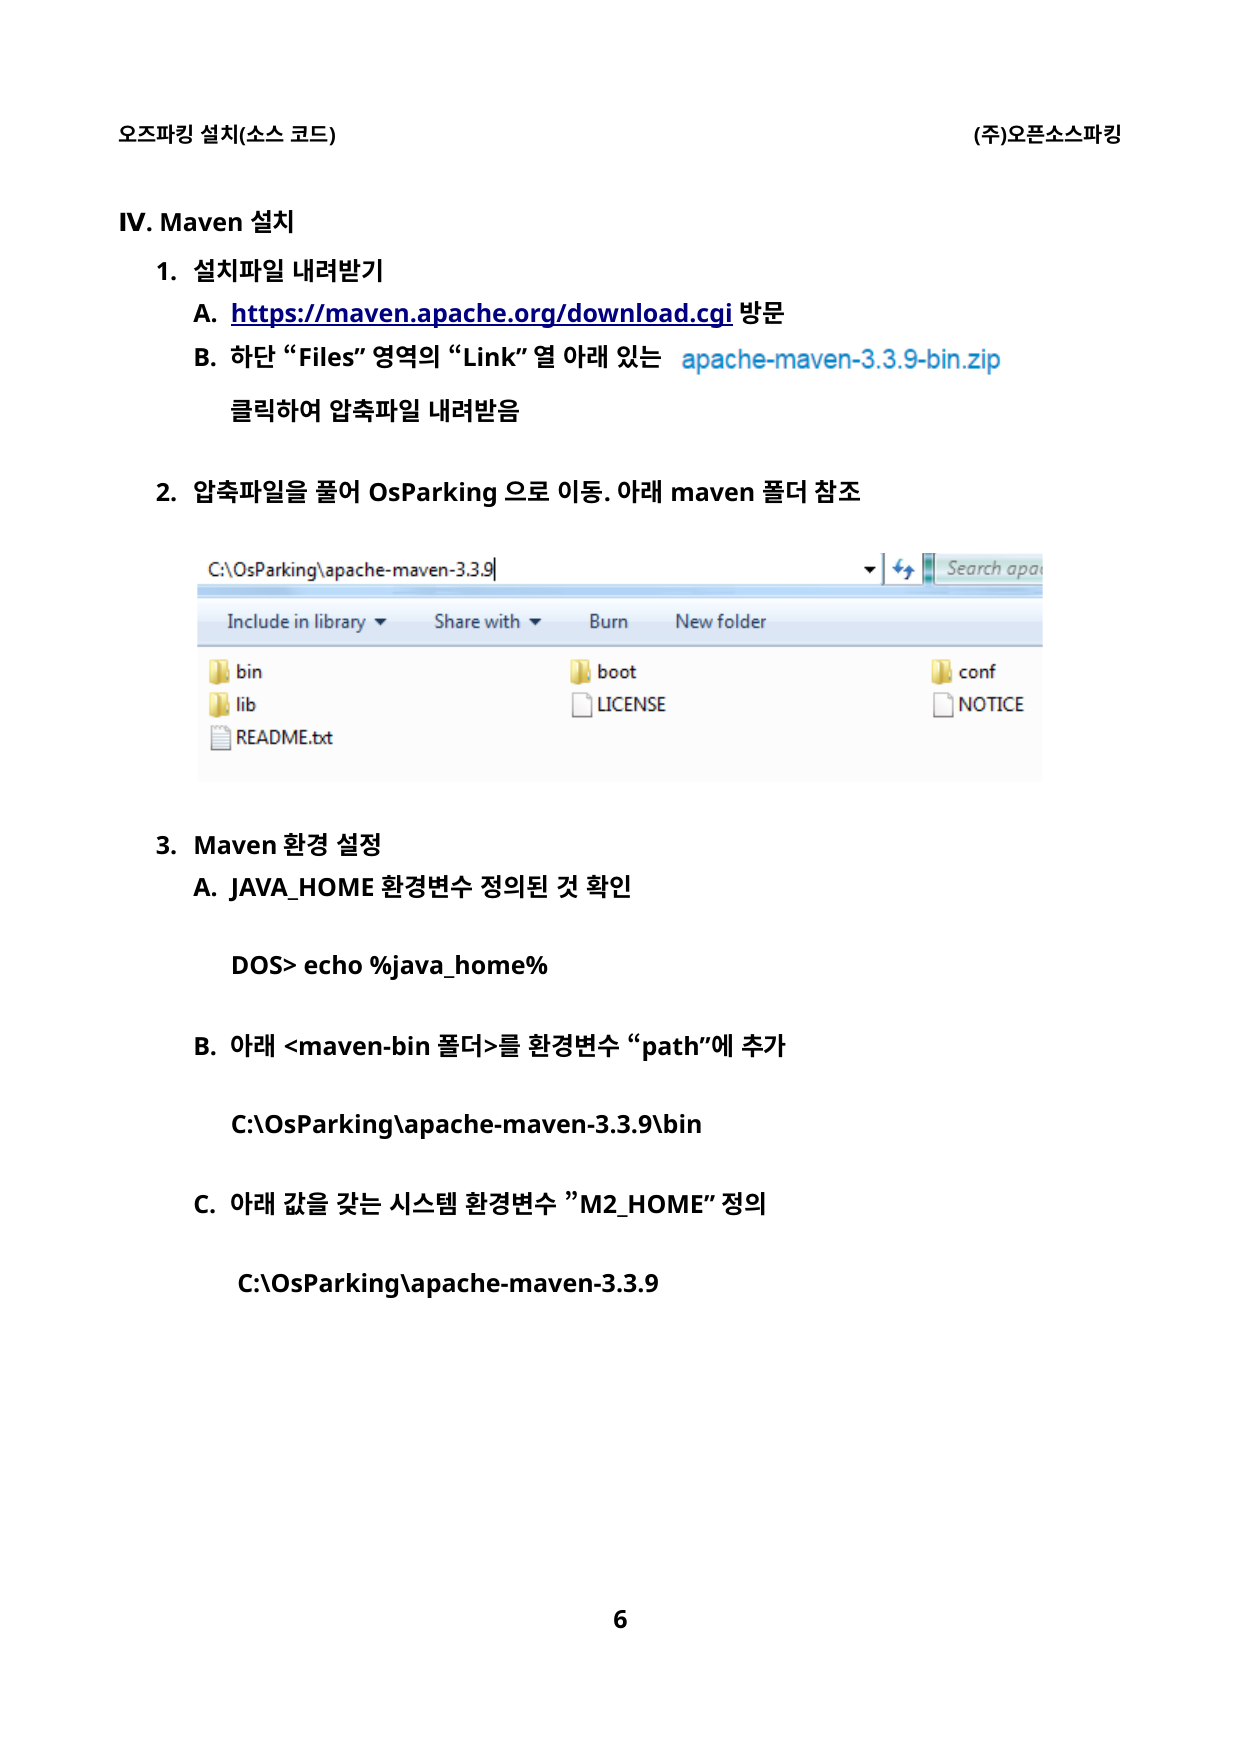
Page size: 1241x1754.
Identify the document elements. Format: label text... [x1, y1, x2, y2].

list 하단 “Files” 영역의 “Link” 열 아래 있는 클릭하여 압축파일 내려받음 [193, 335, 1122, 467]
list 아래 값을 갖는 시스템 환경변수 ”M2_HOME” 정의 C:\OsParking\apache-maven-3.3.9 [193, 1185, 1122, 1339]
list 아래 <maven-bin 폴더>를 환경변수 “path”에 추가 C:\OsParking\apache-maven-3.3.9\bin [193, 1026, 1122, 1180]
list https://maven.apache.org/download.cgi 방문 [193, 293, 1122, 329]
picture [197, 553, 1043, 782]
subtitle Ⅳ. Maven 설치 [118, 203, 1122, 239]
list 설치파일 내려받기 [156, 252, 1122, 288]
picture [669, 335, 1022, 387]
list Maven 환경 설정 [156, 826, 1122, 862]
list 압축파일을 풀어 OsParking 으로 이동. 아래 maven 폴더 참조 [156, 472, 1122, 509]
list JAVA_HOME 환경변수 정의된 것 확인 DOS> echo %java_home% [193, 867, 1122, 1021]
